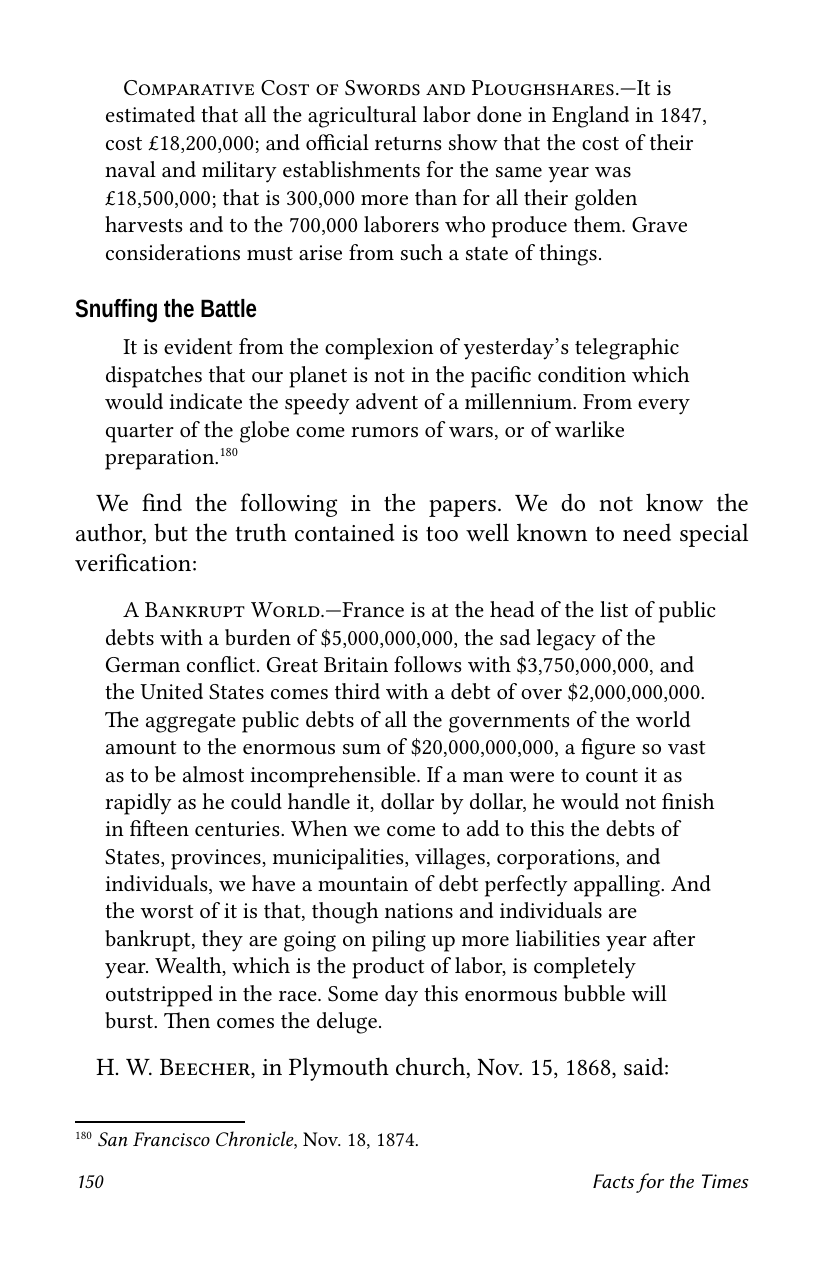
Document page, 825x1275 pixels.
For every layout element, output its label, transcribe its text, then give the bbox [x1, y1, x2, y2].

subtitle Snuffing the Battle [75, 294, 750, 322]
text San Francisco Chronicle, Nov. 18, 1874. [75, 1128, 750, 1152]
text We find the following in the papers. We do not know the author, but the truth contained is too well known to need special verification: [75, 489, 750, 578]
text Comparative Cost of Swords and Ploughshares.—It is estimated that all the agricultural labor done in England in 1847, cost £18,200,000; and official returns show that the cost of their naval and military establishments for the same year was £18,500,000; that is 300,000 more than for all their golden harvests and to the 700,000 laborers who produce them. Grave considerations must arise from such a state of things. [105, 75, 720, 266]
text H. W. Beecher, in Plymouth church, Nov. 15, 1868, said: [75, 1053, 750, 1082]
text A Bankrupt World.—France is at the head of the list of public debts with a burden of $5,000,000,000, the sad legacy of the German conflict. Great Britain follows with $3,750,000,000, and the United States comes third with a debt of over $2,000,000,000. The aggregate public debts of all the governments of the world amount to the enormous sum of $20,000,000,000, a figure so vast as to be almost incomprehensible. If a man were to count it as rapidly as he could handle it, dollar by dollar, he would not finish in fifteen centuries. When we come to add to this the debts of States, provinces, municipalities, villages, corporations, and individuals, we have a mountain of debt perfectly appalling. And the worst of it is that, though nations and individuals are bankrupt, they are going on piling up more liabilities year after year. Wealth, which is the product of labor, is completely outstripped in the race. Some day this enormous bubble will burst. Then comes the deluge. [105, 597, 720, 1034]
text It is evident from the complexion of yesterday’s telegraphic dispatches that our planet is not in the pacific condition which would indicate the speedy advent of a millennium. From every quarter of the globe come rumors of wars, or of warlike preparation. [105, 334, 720, 470]
